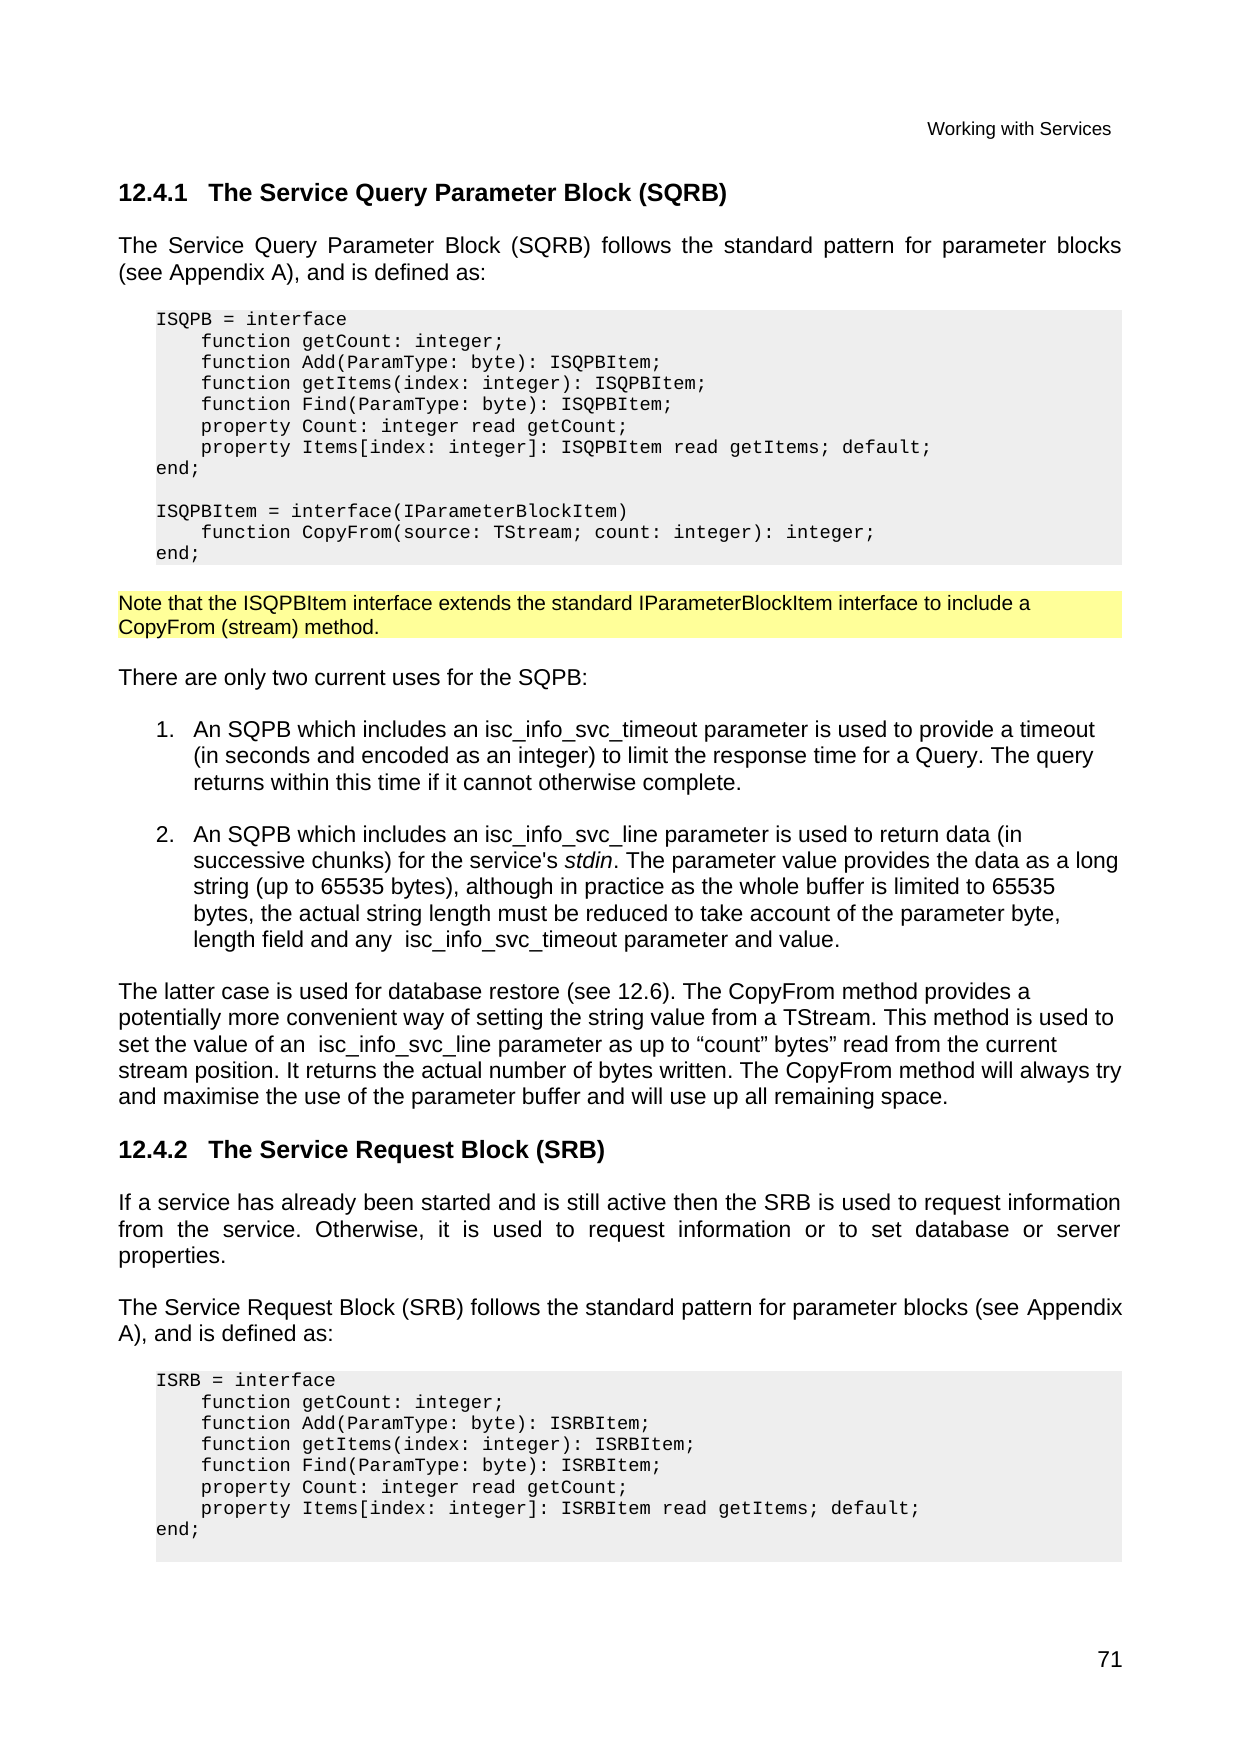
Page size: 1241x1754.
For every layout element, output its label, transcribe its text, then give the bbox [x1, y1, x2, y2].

text property Count: integer read getCount; [156, 1477, 1122, 1499]
text function Find(ParamType: byte): ISRBItem; [156, 1456, 1122, 1477]
text ISRB = interface [156, 1371, 1122, 1392]
text property Items[index: integer]: ISRBItem read getItems; default; [156, 1499, 1122, 1520]
text function getItems(index: integer): ISRBItem; [156, 1435, 1122, 1456]
text ISQPBItem = interface(IParameterBlockItem) [156, 501, 1122, 523]
text The Service Query Parameter Block (SQRB) follows the standard pattern for parameter blocks (see Appendix A.), and is defined as: [118, 232, 1122, 285]
text function Find(ParamType: byte): ISQPBItem; [156, 395, 1122, 416]
text function getItems(index: integer): ISQPBItem; [156, 374, 1122, 395]
text function Add(ParamType: byte): ISRBItem; [156, 1414, 1122, 1435]
text end; [156, 544, 1122, 565]
text function getCount: integer; [156, 331, 1122, 353]
text function getCount: integer; [156, 1392, 1122, 1414]
text end; [156, 1520, 1122, 1541]
list An SQPB which includes an isc_info_svc_timeout parameter is used to provide a timeout (in seconds and encoded as an integer) to limit the response time for a Query. The query returns within this time if it cannot otherwise complete. [156, 716, 1122, 795]
text property Count: integer read getCount; [156, 416, 1122, 438]
text function CopyFrom(source: TStream; count: integer): integer; [156, 523, 1122, 544]
text function Add(ParamType: byte): ISQPBItem; [156, 353, 1122, 374]
text end; [156, 459, 1122, 480]
text There are only two current uses for the SQPB: [118, 664, 1122, 690]
subtitle The Service Request Block (SRB) [118, 1135, 1122, 1164]
text If a service has already been started and is still active then the SRB is used to request information from the service. Otherwise, it is used to request information or to set database or server properties. [118, 1189, 1122, 1268]
text property Items[index: integer]: ISQPBItem read getItems; default; [156, 438, 1122, 459]
list An SQPB which includes an isc_info_svc_line parameter is used to return data (in successive chunks) for the service's stdin. The parameter value provides the data as a long string (up to 65535 bytes), although in practice as the whole buffer is limited to 65535 bytes, the actual string length must be reduced to take account of the parameter byte, length field and any isc_info_svc_timeout parameter and value. [156, 821, 1122, 952]
text ISQPB = interface [156, 310, 1122, 331]
text The latter case is used for database restore (see 12.6). The CopyFrom method provides a potentially more convenient way of setting the string value from a TStream. This method is used to set the value of an isc_info_svc_line parameter as up to “count” bytes” read from the current stream position. It returns the actual number of bytes written. The CopyFrom method will always try and maximise the use of the parameter buffer and will use up all remaining space. [118, 978, 1122, 1109]
subtitle The Service Query Parameter Block (SQRB) [118, 178, 1122, 207]
text Note that the ISQPBItem interface extends the standard IParameterBlockItem interface to include a CopyFrom (stream) method. [118, 591, 1122, 638]
text The Service Request Block (SRB) follows the standard pattern for parameter blocks (see Appendix A.), and is defined as: [118, 1293, 1122, 1346]
